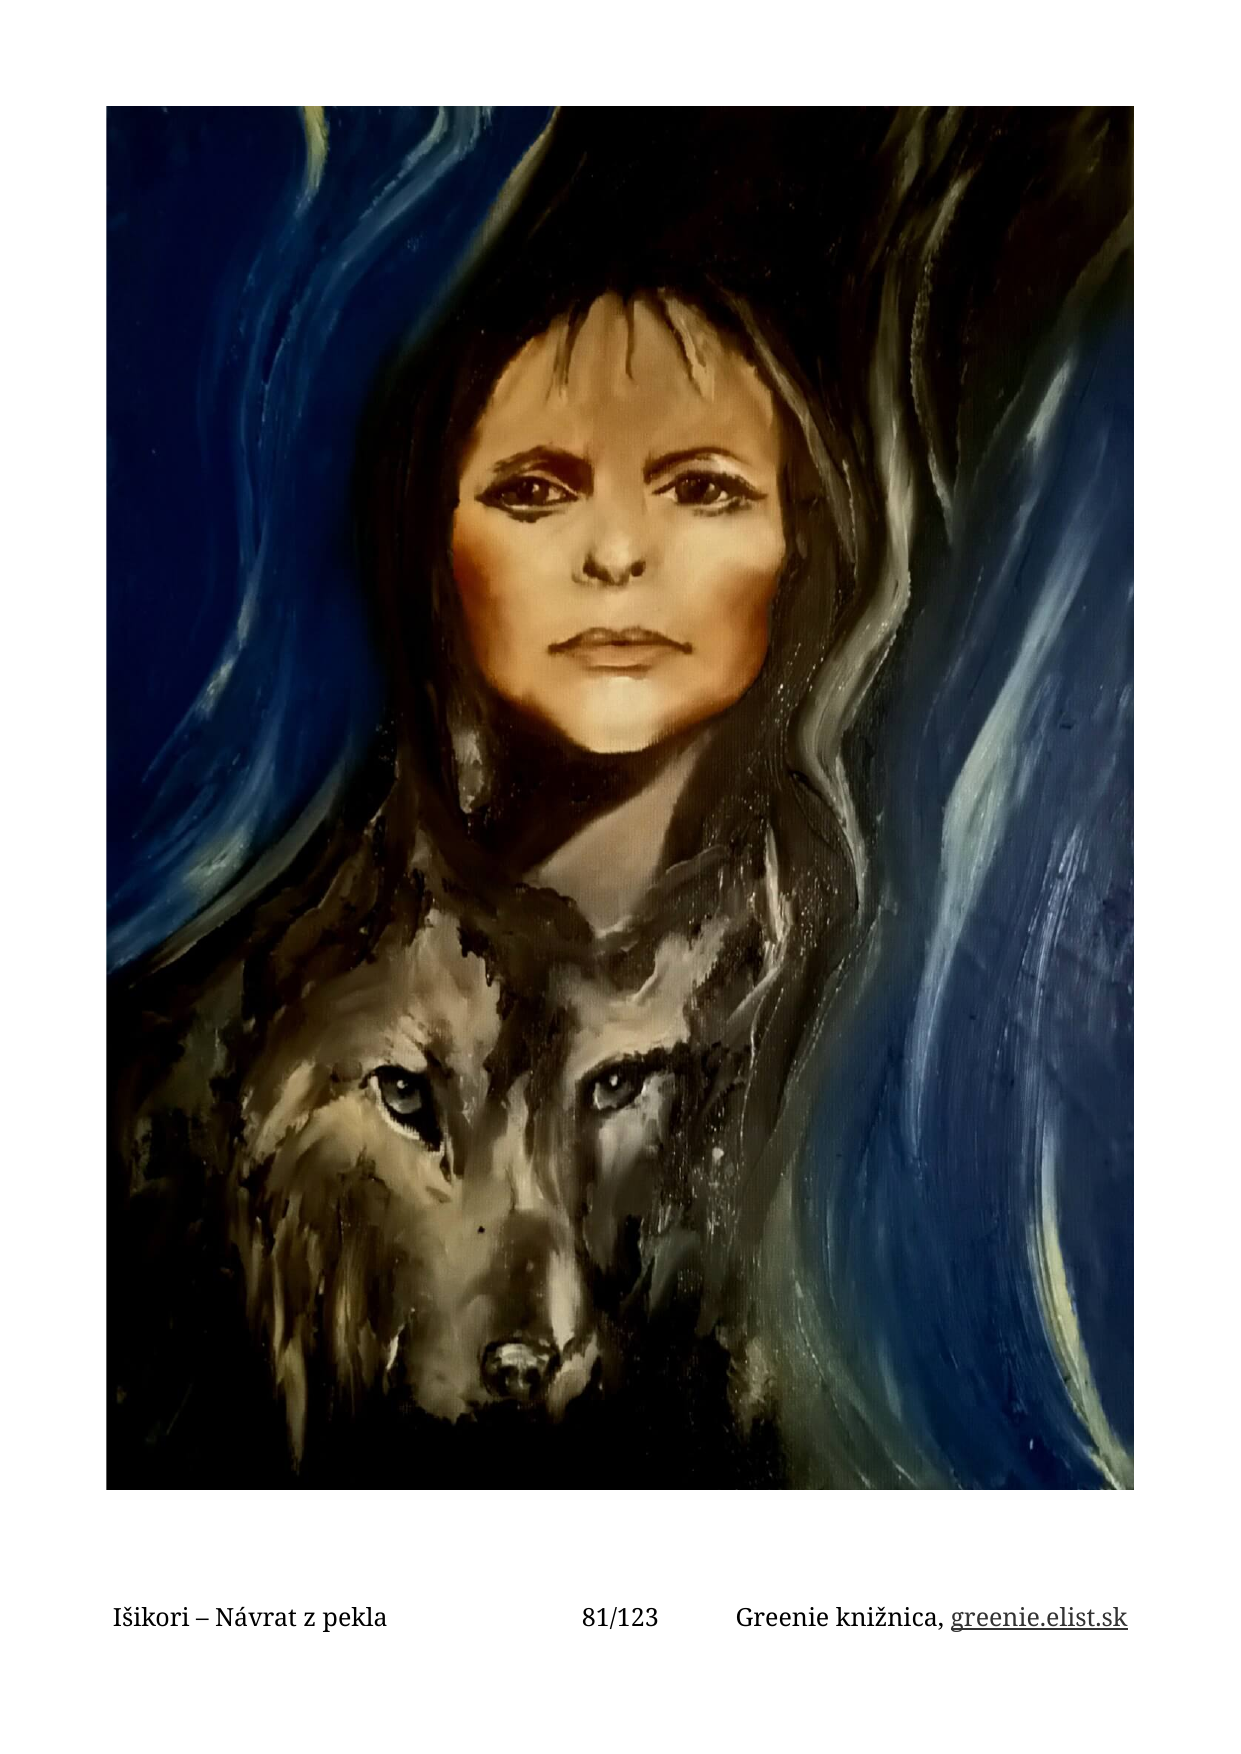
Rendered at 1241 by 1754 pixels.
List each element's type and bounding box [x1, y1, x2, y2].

picture [106, 106, 1134, 1490]
